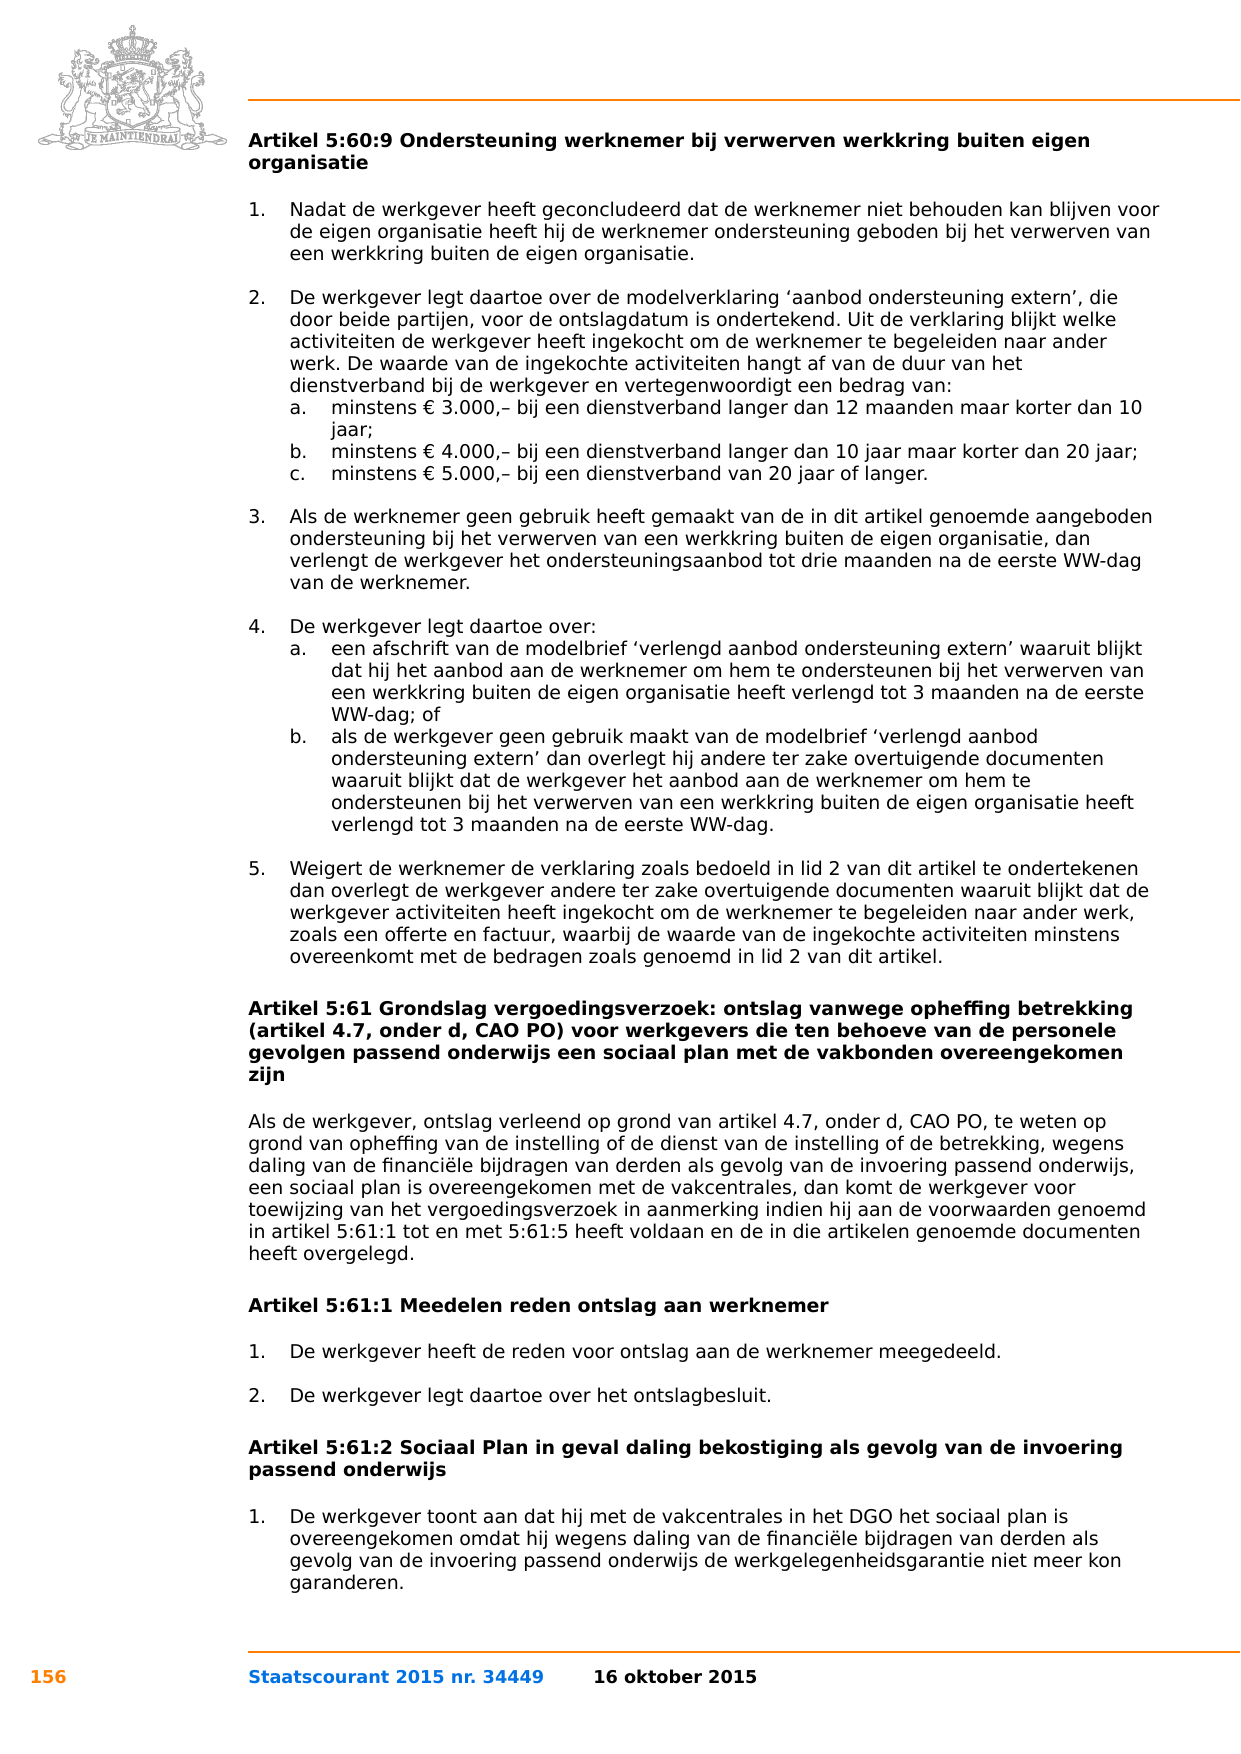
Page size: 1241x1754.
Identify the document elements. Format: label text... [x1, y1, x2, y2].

subtitle Artikel 5:61 Grondslag vergoedingsverzoek: ontslag vanwege opheffing betrekking (artikel 4.7, onder d, CAO PO) voor werkgevers die ten behoeve van de personele gevolgen passend onderwijs een sociaal plan met de vakbonden overeengekomen zijn [248, 998, 1163, 1086]
text c. minstens € 5.000,– bij een dienstverband van 20 jaar of langer. [289, 462, 1163, 484]
text a. minstens € 3.000,– bij een dienstverband langer dan 12 maanden maar korter dan 10 jaar; [289, 397, 1163, 441]
picture [38, 25, 227, 150]
text 1. Nadat de werkgever heeft geconcludeerd dat de werknemer niet behouden kan blijven voor de eigen organisatie heeft hij de werknemer ondersteuning geboden bij het verwerven van een werkkring buiten de eigen organisatie. [248, 199, 1163, 265]
text 1. De werkgever toont aan dat hij met de vakcentrales in het DGO het sociaal plan is overeengekomen omdat hij wegens daling van de financiële bijdragen van derden als gevolg van de invoering passend onderwijs de werkgelegenheidsgarantie niet meer kon garanderen. [248, 1506, 1163, 1594]
subtitle Artikel 5:60:9 Ondersteuning werknemer bij verwerven werkkring buiten eigen organisatie [248, 130, 1163, 174]
text b. minstens € 4.000,– bij een dienstverband langer dan 10 jaar maar korter dan 20 jaar; [289, 441, 1163, 462]
text Als de werkgever, ontslag verleend op grond van artikel 4.7, onder d, CAO PO, te weten op grond van opheffing van de instelling of de dienst van de instelling of de betrekking, wegens daling van de financiële bijdragen van derden als gevolg van de invoering passend onderwijs, een sociaal plan is overeengekomen met de vakcentrales, dan komt de werkgever voor toewijzing van het vergoedingsverzoek in aanmerking indien hij aan de voorwaarden genoemd in artikel 5:61:1 tot en met 5:61:5 heeft voldaan en de in die artikelen genoemde documenten heeft overgelegd. [248, 1111, 1163, 1264]
text 5. Weigert de werknemer de verklaring zoals bedoeld in lid 2 van dit artikel te ondertekenen dan overlegt de werkgever andere ter zake overtuigende documenten waaruit blijkt dat de werkgever activiteiten heeft ingekocht om de werknemer te begeleiden naar ander werk, zoals een offerte en factuur, waarbij de waarde van de ingekochte activiteiten minstens overeenkomt met de bedragen zoals genoemd in lid 2 van dit artikel. [248, 858, 1163, 968]
text a. een afschrift van de modelbrief ‘verlengd aanbod ondersteuning extern’ waaruit blijkt dat hij het aanbod aan de werknemer om hem te ondersteunen bij het verwerven van een werkkring buiten de eigen organisatie heeft verlengd tot 3 maanden na de eerste WW-dag; of [289, 638, 1163, 726]
text b. als de werkgever geen gebruik maakt van de modelbrief ‘verlengd aanbod ondersteuning extern’ dan overlegt hij andere ter zake overtuigende documenten waaruit blijkt dat de werkgever het aanbod aan de werknemer om hem te ondersteunen bij het verwerven van een werkkring buiten de eigen organisatie heeft verlengd tot 3 maanden na de eerste WW-dag. [289, 726, 1163, 836]
subtitle Artikel 5:61:1 Meedelen reden ontslag aan werknemer [248, 1294, 1163, 1316]
text 3. Als de werknemer geen gebruik heeft gemaakt van de in dit artikel genoemde aangeboden ondersteuning bij het verwerven van een werkkring buiten de eigen organisatie, dan verlengt de werkgever het ondersteuningsaanbod tot drie maanden na de eerste WW-dag van de werknemer. [248, 506, 1163, 594]
text 1. De werkgever heeft de reden voor ontslag aan de werknemer meegedeeld. [248, 1341, 1163, 1363]
text 2. De werkgever legt daartoe over de modelverklaring ‘aanbod ondersteuning extern’, die door beide partijen, voor de ontslagdatum is ondertekend. Uit de verklaring blijkt welke activiteiten de werkgever heeft ingekocht om de werknemer te begeleiden naar ander werk. De waarde van de ingekochte activiteiten hangt af van de duur van het dienstverband bij de werkgever en vertegenwoordigt een bedrag van: [248, 287, 1163, 397]
subtitle Artikel 5:61:2 Sociaal Plan in geval daling bekostiging als gevolg van de invoering passend onderwijs [248, 1437, 1163, 1481]
text 4. De werkgever legt daartoe over: [248, 616, 1163, 638]
text 2. De werkgever legt daartoe over het ontslagbesluit. [248, 1385, 1163, 1407]
